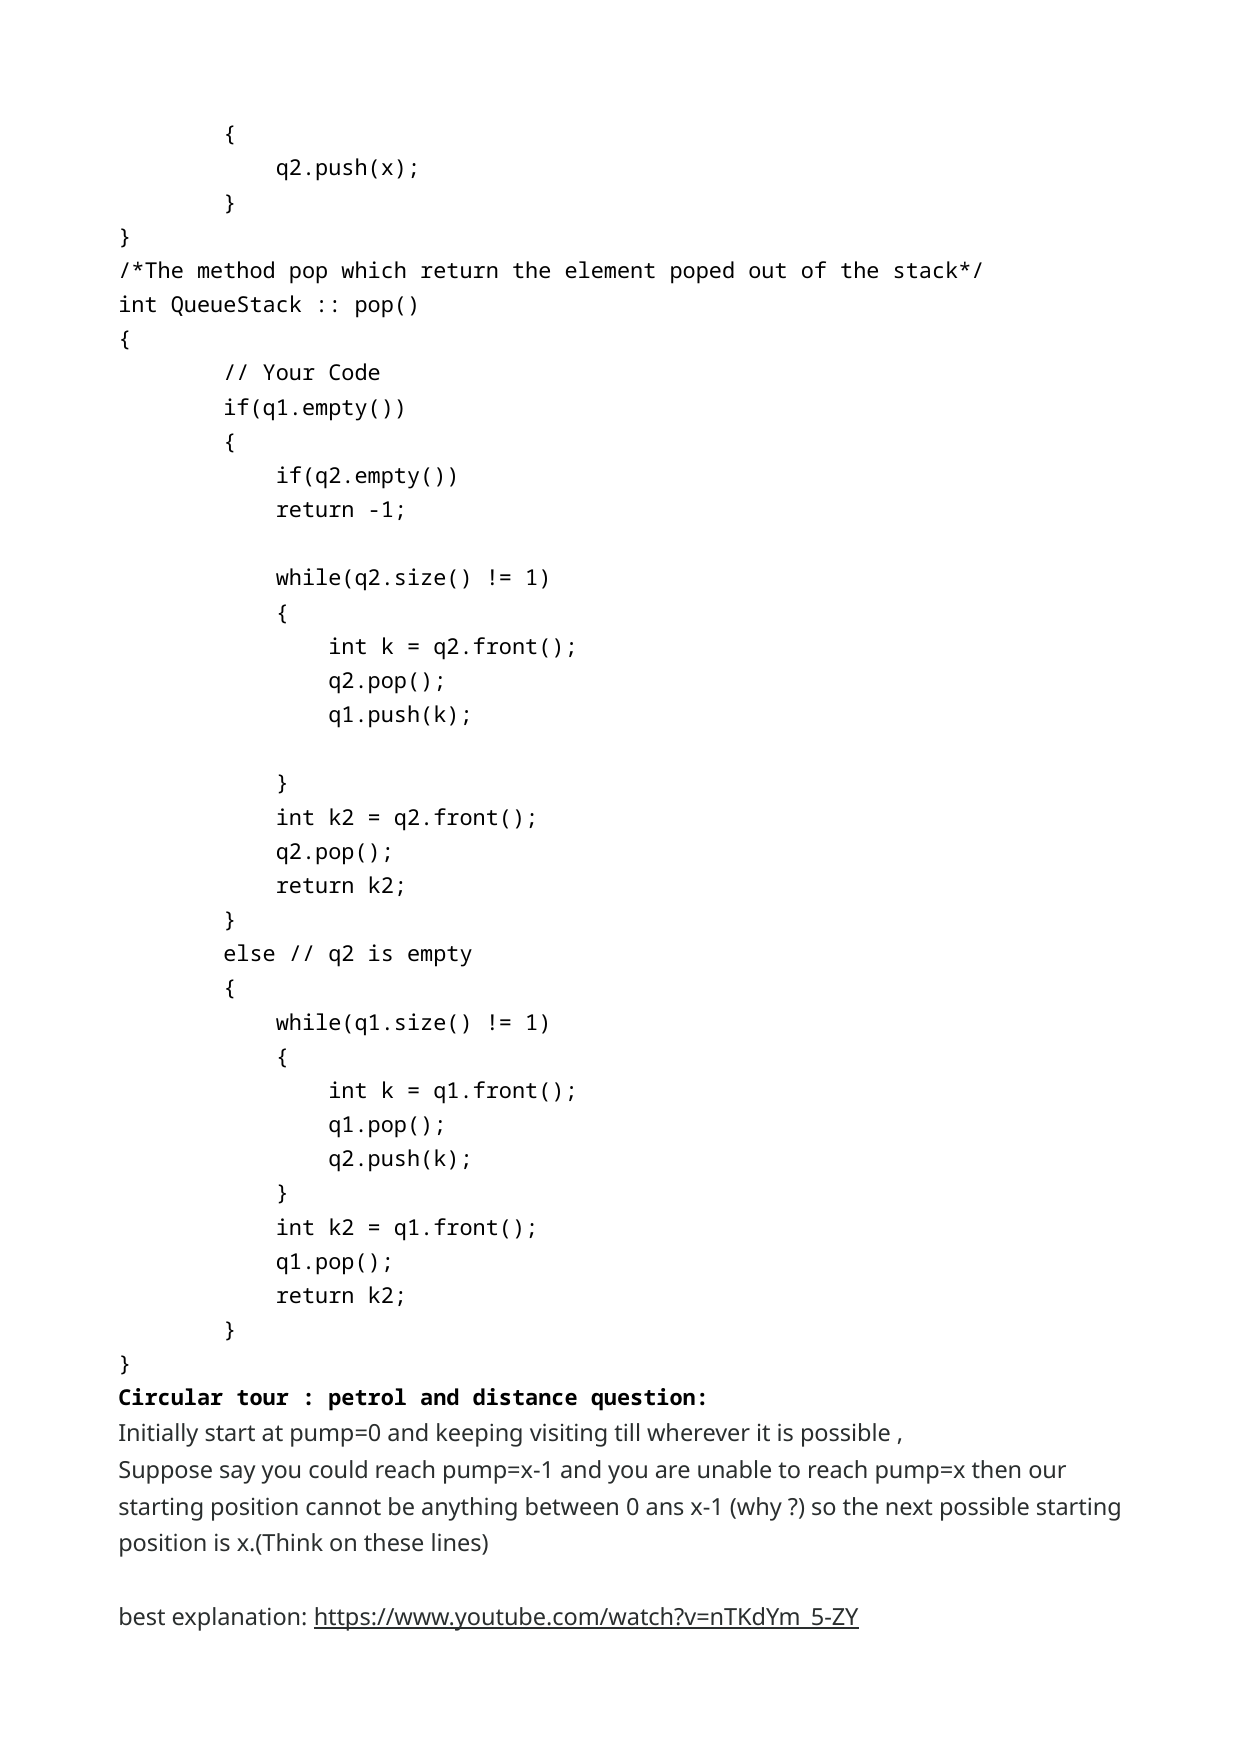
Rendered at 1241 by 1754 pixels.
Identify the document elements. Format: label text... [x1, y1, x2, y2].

text while(q1.size() != 1) [118, 1006, 1122, 1036]
text if(q2.empty()) [118, 460, 1122, 489]
text best explanation: https://www.youtube.com/watch?v=nTKdYm_5-ZY [118, 1600, 1122, 1632]
text q2.pop(); [118, 665, 1122, 694]
text q2.push(x); [118, 152, 1122, 182]
text // Your Code [118, 357, 1122, 387]
text q1.pop(); [118, 1246, 1122, 1275]
text while(q2.size() != 1) [118, 562, 1122, 592]
text } [118, 186, 1122, 216]
text { [118, 972, 1122, 1002]
text } [118, 221, 1122, 250]
text int k = q2.front(); [118, 631, 1122, 660]
text { [118, 596, 1122, 626]
text q2.pop(); [118, 836, 1122, 865]
text { [118, 1041, 1122, 1070]
text return k2; [118, 1280, 1122, 1309]
text q1.pop(); [118, 1109, 1122, 1139]
text return -1; [118, 494, 1122, 524]
text else // q2 is empty [118, 938, 1122, 968]
text } [118, 904, 1122, 934]
text return k2; [118, 870, 1122, 899]
text } [118, 1348, 1122, 1378]
text /*The method pop which return the element poped out of the stack*/ [118, 255, 1122, 284]
text int QueueStack :: pop() [118, 289, 1122, 319]
text } [118, 1177, 1122, 1207]
text { [118, 118, 1122, 148]
text Circular tour : petrol and distance question: [118, 1382, 1122, 1412]
text q1.push(k); [118, 699, 1122, 729]
text if(q1.empty()) [118, 391, 1122, 421]
text q2.push(k); [118, 1143, 1122, 1173]
text Initially start at pump=0 and keeping visiting till wherever it is possible , Suppose say you could reach pump=x-1 and you are unable to reach pump=x then our starting position cannot be anything between 0 ans x-1 (why ?) so the next possible starting position is x.(Think on these lines) [118, 1416, 1122, 1559]
text int k = q1.front(); [118, 1075, 1122, 1104]
text int k2 = q1.front(); [118, 1211, 1122, 1241]
text int k2 = q2.front(); [118, 801, 1122, 831]
text } [118, 1314, 1122, 1344]
text { [118, 323, 1122, 353]
text { [118, 426, 1122, 455]
text } [118, 767, 1122, 797]
